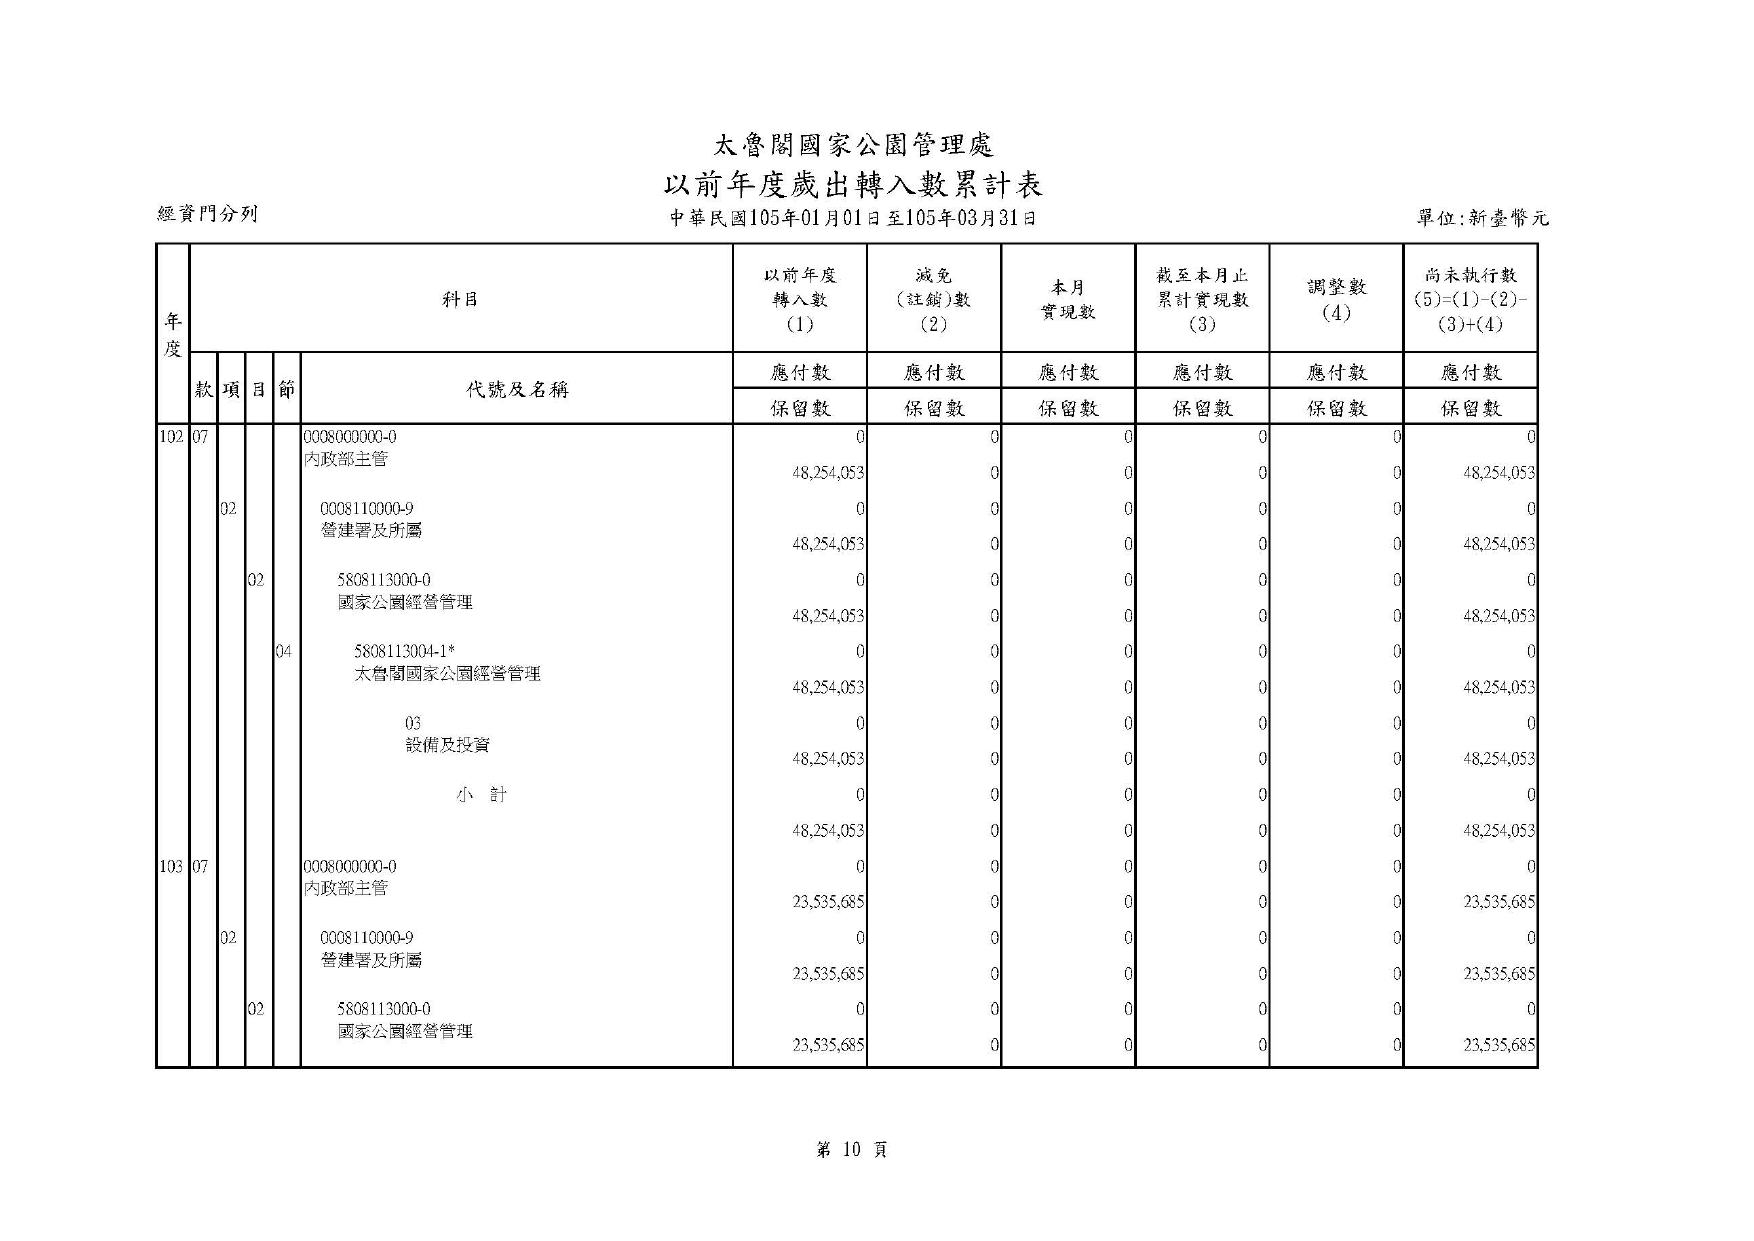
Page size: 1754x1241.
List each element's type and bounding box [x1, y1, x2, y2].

picture [59, 82, 1646, 1164]
